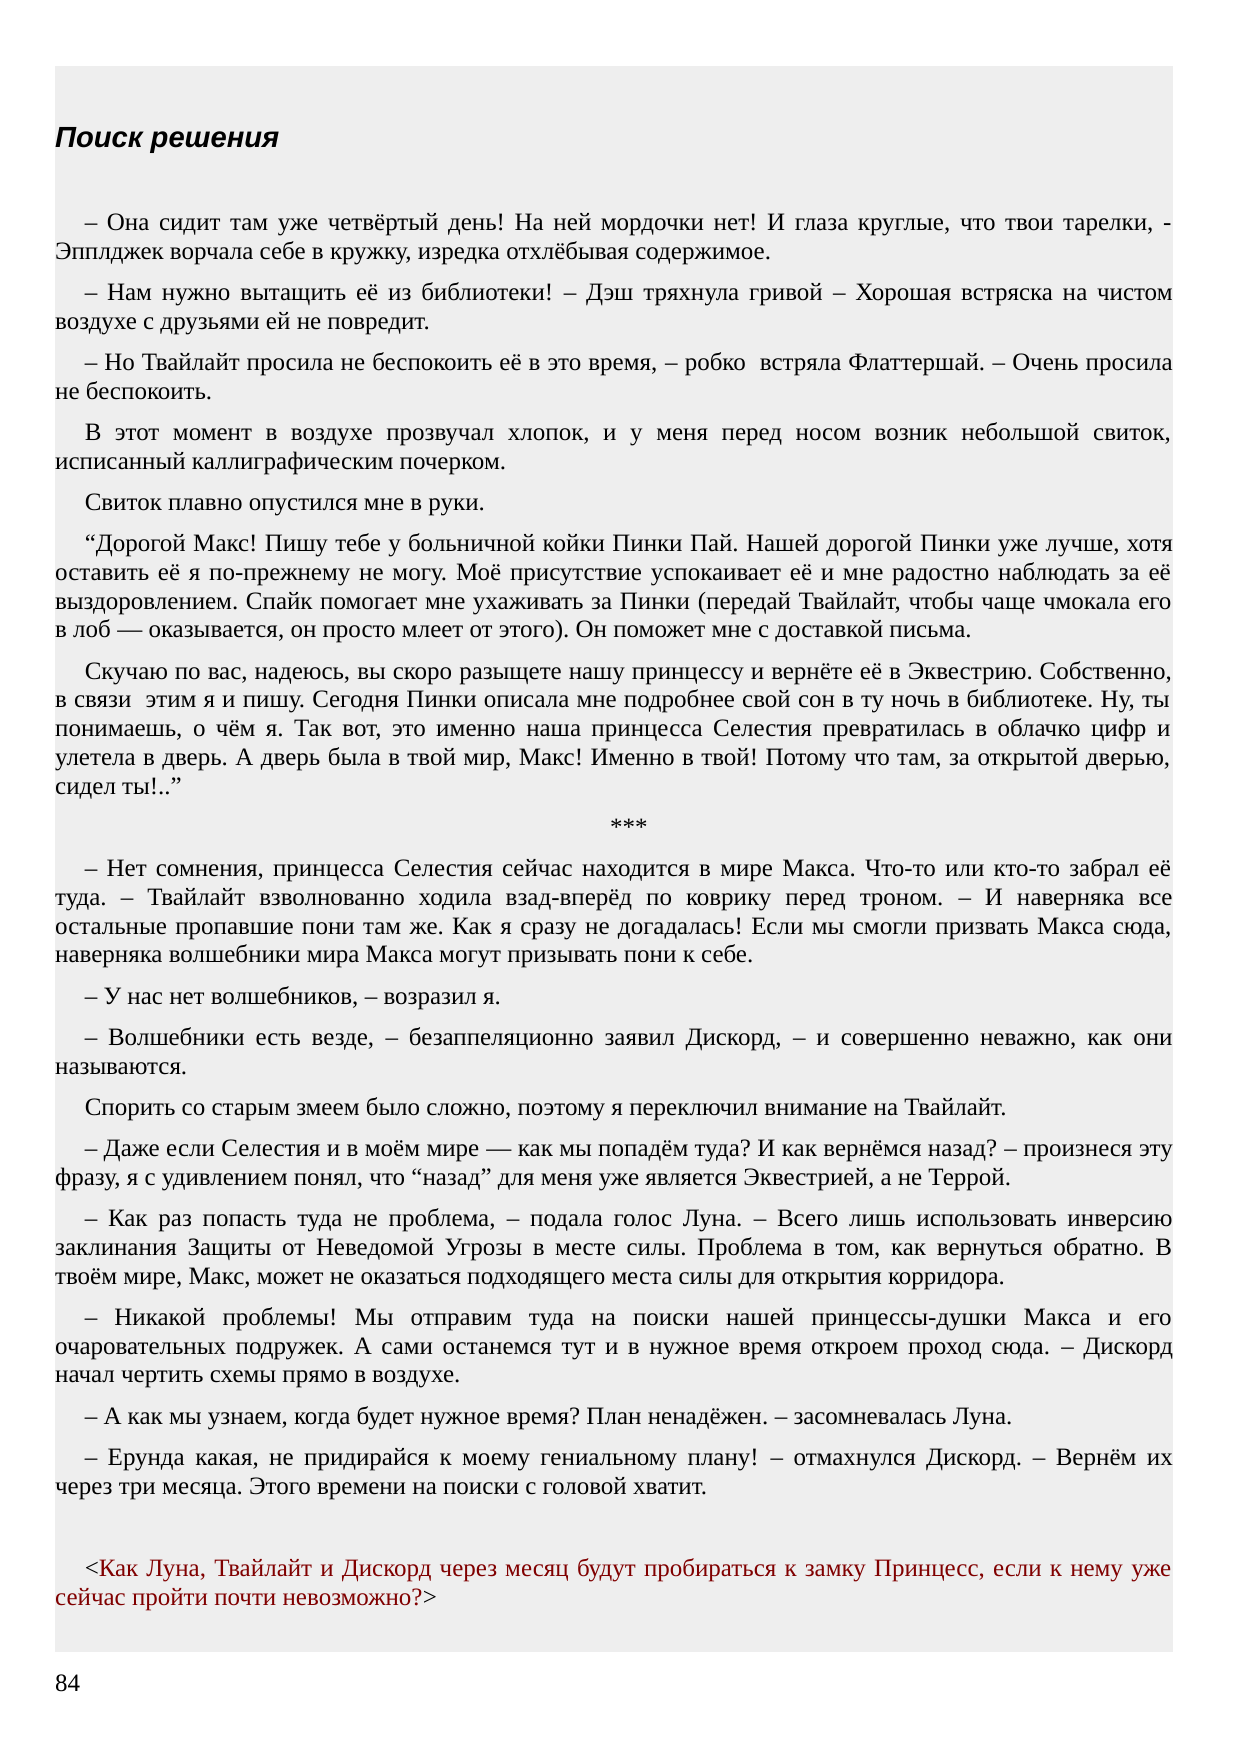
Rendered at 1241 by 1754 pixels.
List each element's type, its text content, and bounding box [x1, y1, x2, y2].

text – Ерунда какая, не придирайся к моему гениальному плану! – отмахнулся Дискорд. – Вернём их через три месяца. Этого времени на поиски с головой хватит. [55, 1442, 1173, 1499]
text – Как раз попасть туда не проблема, – подала голос Луна. – Всего лишь использовать инверсию заклинания Защиты от Неведомой Угрозы в месте силы. Проблема в том, как вернуться обратно. В твоём мире, Макс, может не оказаться подходящего места силы для открытия корридора. [55, 1203, 1173, 1289]
text – Даже если Селестия и в моём мире — как мы попадём туда? И как вернёмся назад? – произнеся эту фразу, я с удивлением понял, что “назад” для меня уже является Эквестрией, а не Террой. [55, 1133, 1173, 1191]
text “Дорогой Макс! Пишу тебе у больничной койки Пинки Пай. Нашей дорогой Пинки уже лучше, хотя оставить её я по-прежнему не могу. Моё присутствие успокаивает её и мне радостно наблюдать за её выздоровлением. Спайк помогает мне ухаживать за Пинки (передай Твайлайт, чтобы чаще чмокала его в лоб — оказывается, он просто млеет от этого). Он поможет мне с доставкой письма. [55, 528, 1173, 643]
text <Как Луна, Твайлайт и Дискорд через месяц будут пробираться к замку Принцесс, если к нему уже сейчас пройти почти невозможно?> [55, 1553, 1173, 1611]
text – А как мы узнаем, когда будет нужное время? План ненадёжен. – засомневалась Луна. [55, 1401, 1173, 1429]
text – У нас нет волшебников, – возразил я. [55, 981, 1173, 1009]
text Спорить со старым змеем было сложно, поэтому я переключил внимание на Твайлайт. [55, 1092, 1173, 1121]
text – Она сидит там уже четвёртый день! На ней мордочки нет! И глаза круглые, что твои тарелки, - Эпплджек ворчала себе в кружку, изредка отхлёбывая содержимое. [55, 207, 1173, 264]
text Скучаю по вас, надеюсь, вы скоро разыщете нашу принцессу и вернёте её в Эквестрию. Собственно, в связи этим я и пишу. Сегодня Пинки описала мне подробнее свой сон в ту ночь в библиотеке. Ну, ты понимаешь, о чём я. Так вот, это именно наша принцесса Селестия превратилась в облачко цифр и улетела в дверь. А дверь была в твой мир, Макс! Именно в твой! Потому что там, за открытой дверью, сидел ты!..” [55, 656, 1173, 799]
text – Волшебники есть везде, – безаппеляционно заявил Дискорд, – и совершенно неважно, как они называются. [55, 1022, 1173, 1079]
text – Нам нужно вытащить её из библиотеки! – Дэш тряхнула гривой – Хорошая встряска на чистом воздухе с друзьями ей не повредит. [55, 277, 1173, 334]
text Свиток плавно опустился мне в руки. [55, 487, 1173, 516]
text В этот момент в воздухе прозвучал хлопок, и у меня перед носом возник небольшой свиток, исписанный каллиграфическим почерком. [55, 417, 1173, 474]
text *** [55, 812, 1173, 841]
text – Никакой проблемы! Мы отправим туда на поиски нашей принцессы-душки Макса и его очаровательных подружек. А сами останемся тут и в нужное время откроем проход сюда. – Дискорд начал чертить схемы прямо в воздухе. [55, 1302, 1173, 1388]
subtitle Поиск решения [55, 120, 1173, 153]
text – Нет сомнения, принцесса Селестия сейчас находится в мире Макса. Что-то или кто-то забрал её туда. – Твайлайт взволнованно ходила взад-вперёд по коврику перед троном. – И наверняка все остальные пропавшие пони там же. Как я сразу не догадалась! Если мы смогли призвать Макса сюда, наверняка волшебники мира Макса могут призывать пони к себе. [55, 853, 1173, 968]
text – Но Твайлайт просила не беспокоить её в это время, – робко встряла Флаттершай. – Очень просила не беспокоить. [55, 347, 1173, 404]
